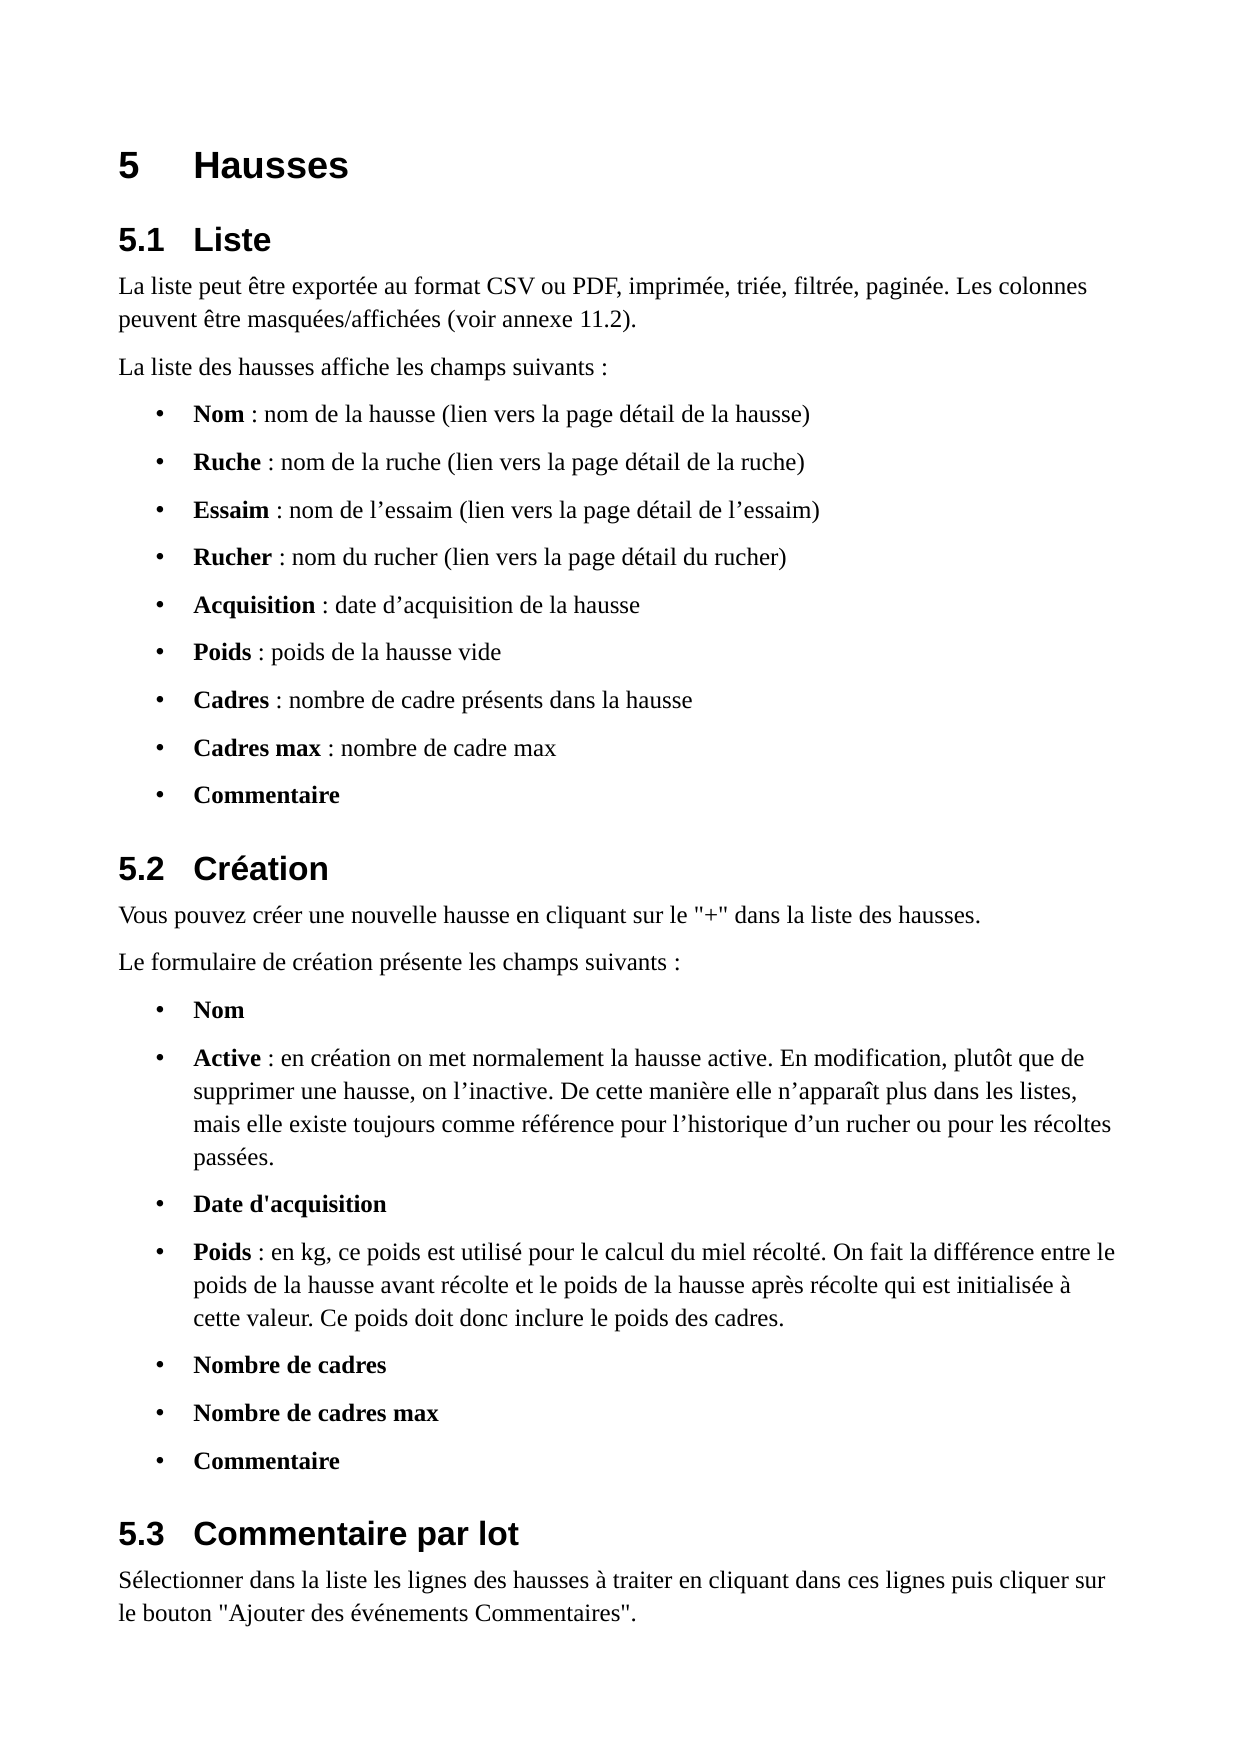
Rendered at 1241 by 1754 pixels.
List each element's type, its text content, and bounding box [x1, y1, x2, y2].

list Nombre de cadres max [156, 1398, 1122, 1427]
list Essaim : nom de l’essaim (lien vers la page détail de l’essaim) [156, 495, 1122, 523]
text La liste des hausses affiche les champs suivants : [118, 352, 1122, 381]
list Nombre de cadres [156, 1351, 1122, 1379]
list Cadres : nombre de cadre présents dans la hausse [156, 685, 1122, 714]
list Active : en création on met normalement la hausse active. En modification, plutôt que de supprimer une hausse, on l’inactive. De cette manière elle n’apparaît plus dans les listes, mais elle existe toujours comme référence pour l’historique d’un rucher ou pour les récoltes passées. [156, 1043, 1122, 1171]
subtitle Création [118, 849, 1122, 887]
list Poids : poids de la hausse vide [156, 637, 1122, 666]
text Vous pouvez créer une nouvelle hausse en cliquant sur le "+" dans la liste des hausses. [118, 900, 1122, 929]
list Ruche : nom de la ruche (lien vers la page détail de la ruche) [156, 447, 1122, 476]
list Commentaire [156, 780, 1122, 809]
text La liste peut être exportée au format CSV ou PDF, imprimée, triée, filtrée, paginée. Les colonnes peuvent être masquées/affichées (voir annexe 11.2). [118, 271, 1122, 333]
list Commentaire [156, 1446, 1122, 1474]
text Sélectionner dans la liste les lignes des hausses à traiter en cliquant dans ces lignes puis cliquer sur le bouton "Ajouter des événements Commentaires". [118, 1565, 1122, 1627]
text Le formulaire de création présente les champs suivants : [118, 947, 1122, 976]
list Acquisition : date d’acquisition de la hausse [156, 590, 1122, 619]
list Rucher : nom du rucher (lien vers la page détail du rucher) [156, 542, 1122, 571]
subtitle Hausses [118, 143, 1122, 187]
subtitle Commentaire par lot [118, 1514, 1122, 1553]
list Cadres max : nombre de cadre max [156, 733, 1122, 761]
list Nom [156, 995, 1122, 1024]
list Poids : en kg, ce poids est utilisé pour le calcul du miel récolté. On fait la différence entre le poids de la hausse avant récolte et le poids de la hausse après récolte qui est initialisée à cette valeur. Ce poids doit donc inclure le poids des cadres. [156, 1237, 1122, 1332]
subtitle Liste [118, 220, 1122, 259]
list Nom : nom de la hausse (lien vers la page détail de la hausse) [156, 399, 1122, 428]
list Date d'acquisition [156, 1189, 1122, 1218]
